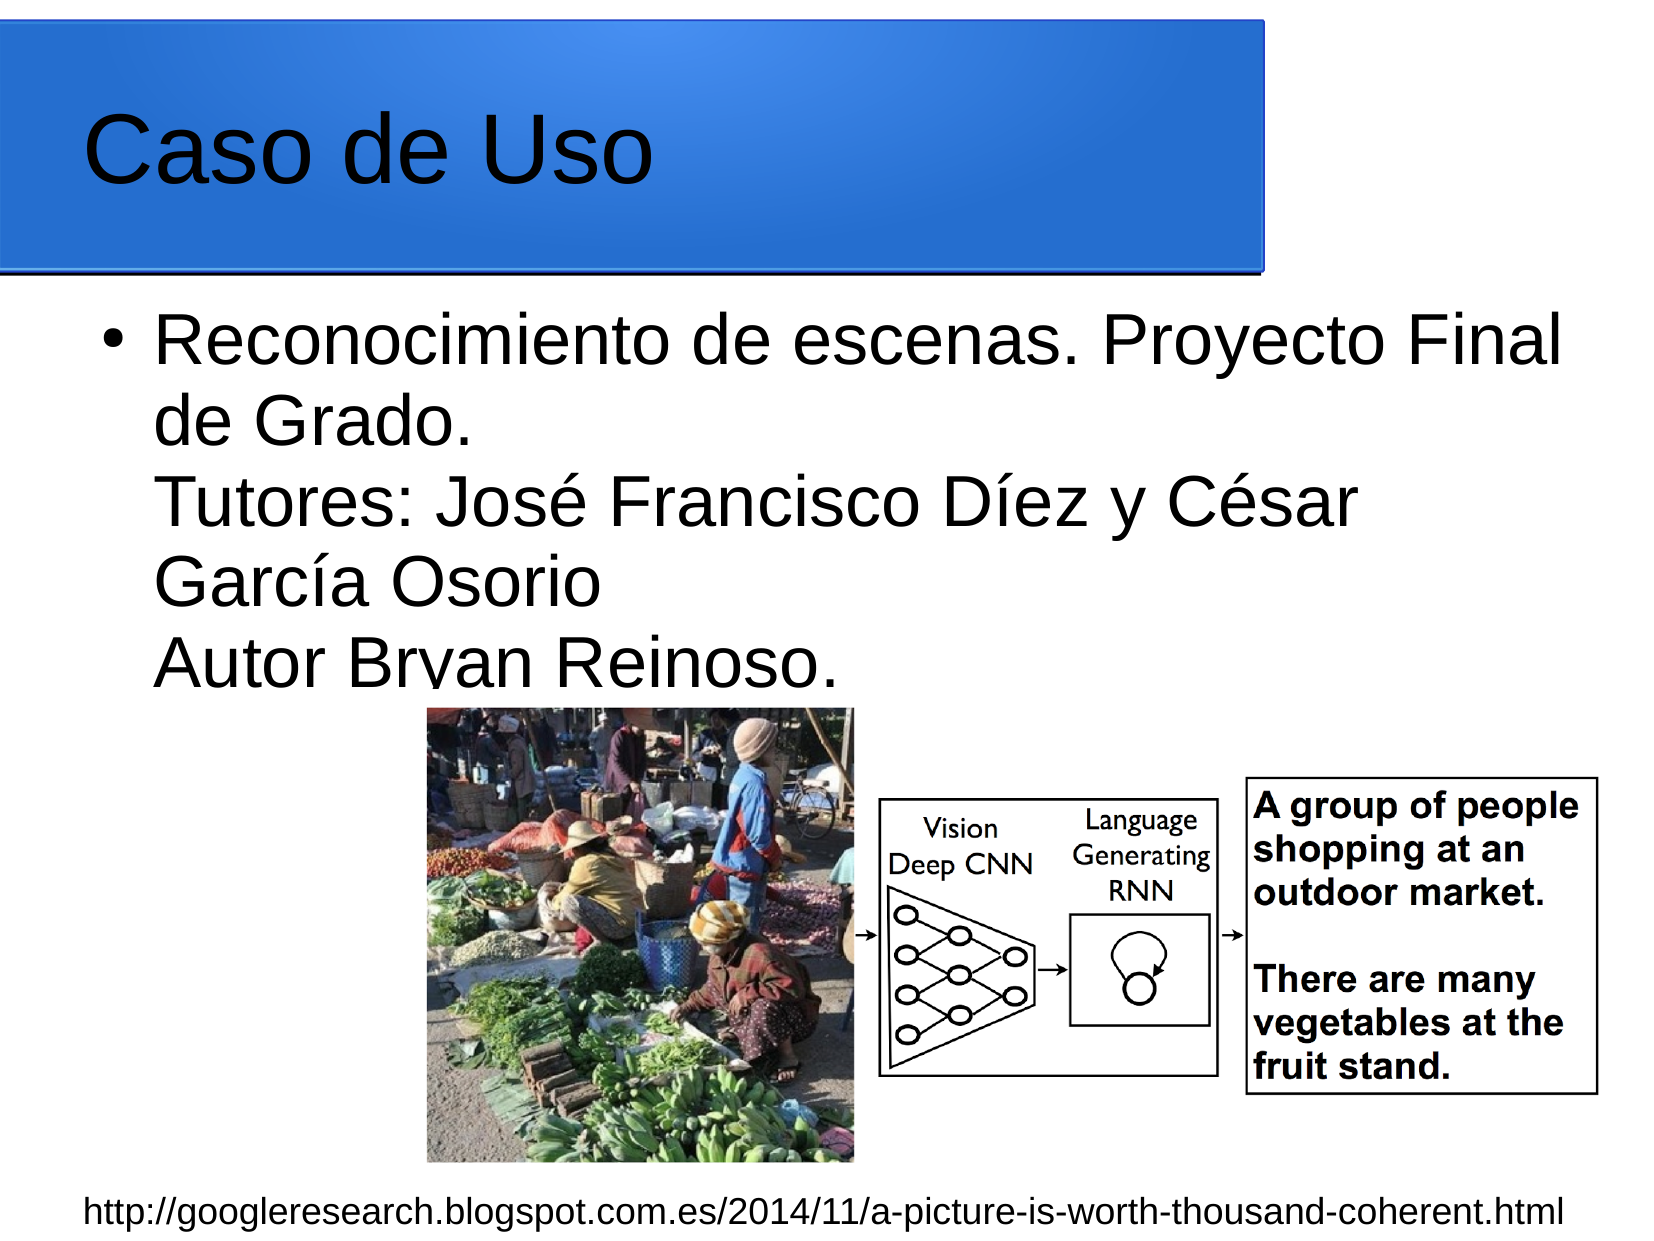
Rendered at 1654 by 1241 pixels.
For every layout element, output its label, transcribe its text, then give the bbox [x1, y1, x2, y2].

title Caso de Uso [82, 47, 1235, 252]
text_box http://googleresearch.blogspot.com.es/2014/11/a-picture-is-worth-thousand-coherent.html [68, 1182, 1600, 1241]
list Reconocimiento de escenas. Proyecto Final de Grado. Tutores: José Francisco Díez y César García Osorio Autor Bryan Reinoso. [82, 299, 1571, 1019]
picture [420, 689, 1606, 1171]
